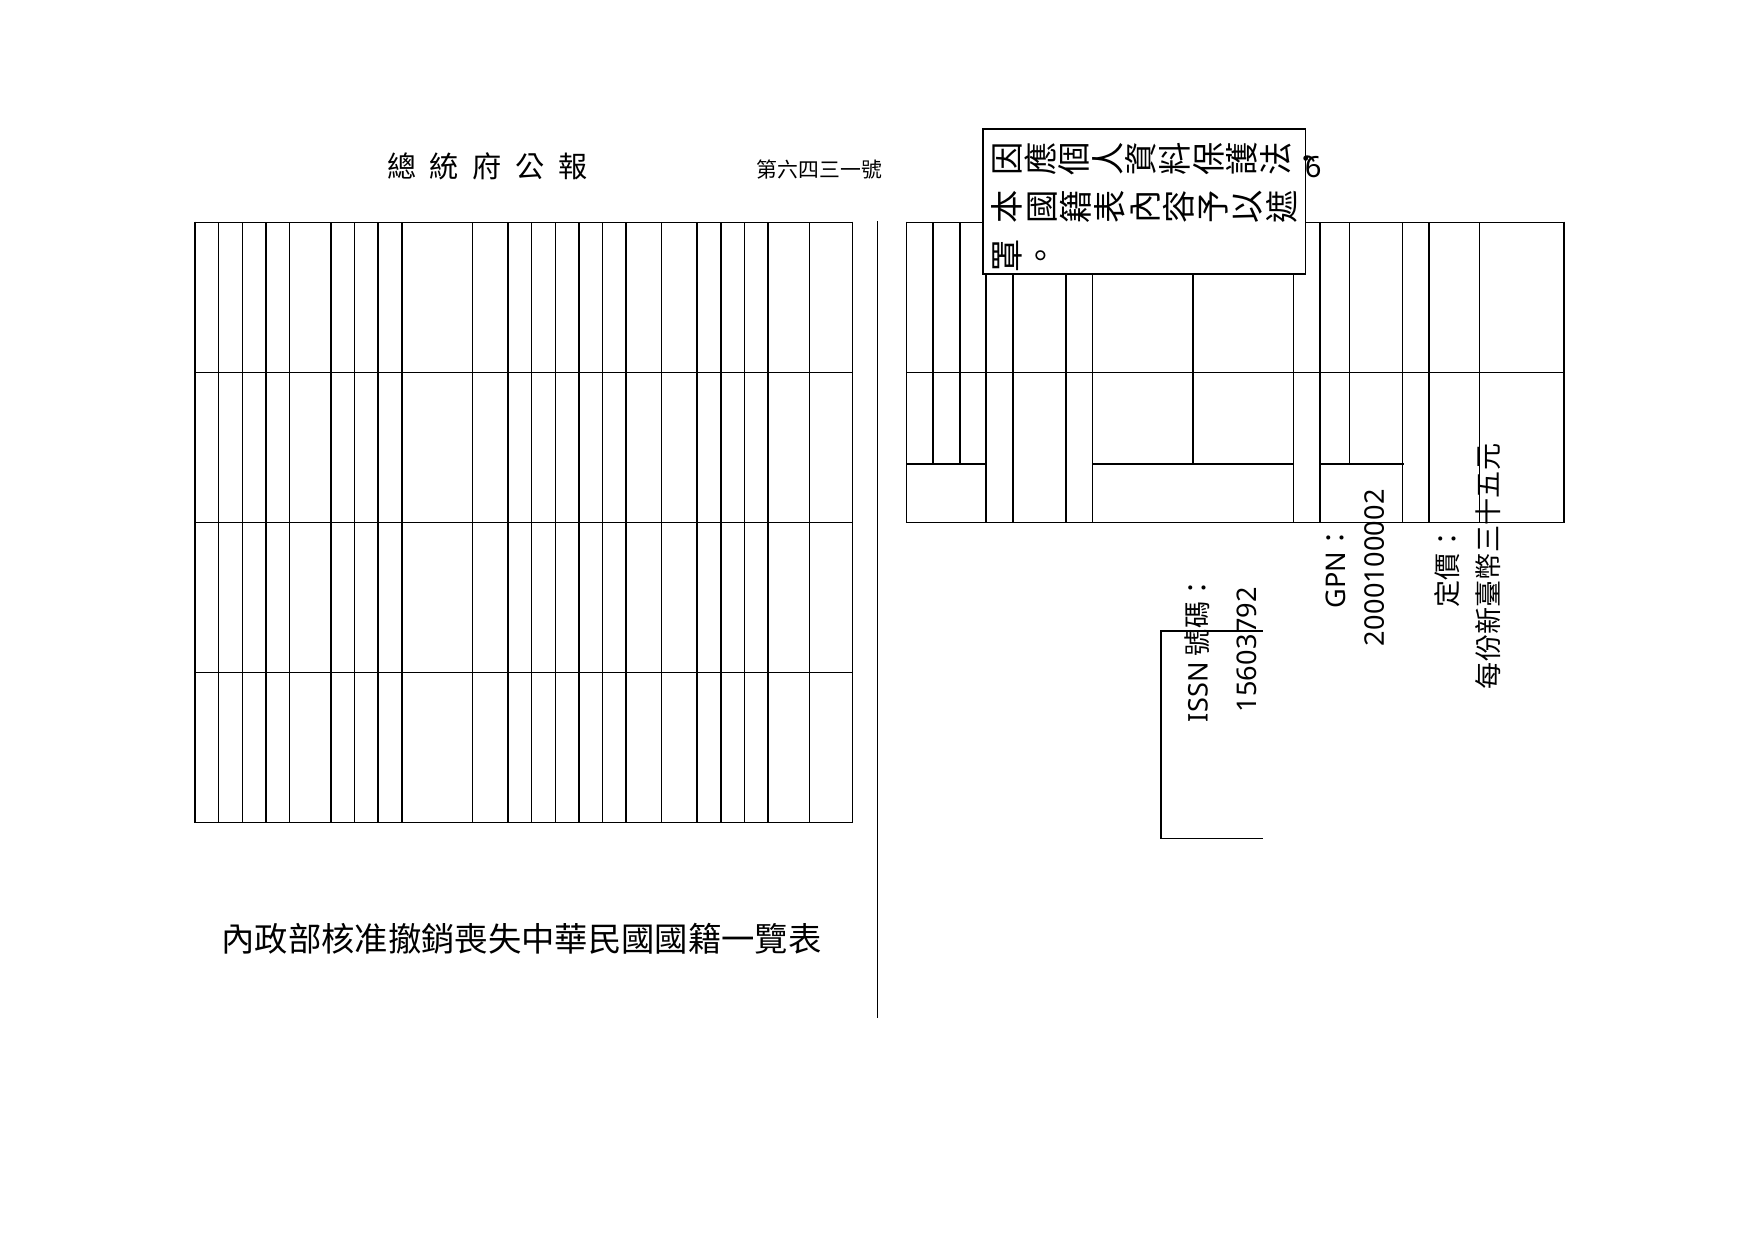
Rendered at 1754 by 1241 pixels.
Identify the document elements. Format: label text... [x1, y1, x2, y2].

table_header [934, 223, 959, 372]
table_cell [509, 523, 531, 672]
table_cell [290, 523, 330, 672]
table_cell [403, 523, 472, 672]
table_cell [1067, 373, 1092, 522]
table_cell [219, 373, 242, 522]
table_cell [769, 373, 809, 522]
table_cell [1350, 373, 1402, 463]
table_cell [580, 373, 602, 522]
table_cell [698, 223, 720, 372]
table_cell [1321, 373, 1349, 463]
table_cell [1014, 373, 1065, 522]
table_cell [722, 373, 744, 522]
table_cell [556, 223, 578, 372]
table_cell [662, 223, 696, 372]
table_cell [662, 373, 696, 522]
table_cell [403, 673, 472, 822]
table_cell [403, 373, 472, 522]
table_cell [355, 523, 377, 672]
table_cell [509, 673, 531, 822]
table_cell [1480, 513, 1485, 522]
table_cell [698, 523, 720, 672]
table_cell [532, 523, 555, 672]
table_cell [219, 523, 242, 672]
table_header [1067, 275, 1092, 372]
table_header [1430, 223, 1479, 372]
table_cell [580, 673, 602, 822]
table_header [907, 223, 932, 372]
table_cell [745, 223, 767, 372]
table_cell [219, 223, 242, 372]
table_cell [769, 673, 809, 822]
table_cell [603, 673, 625, 822]
table_cell [745, 673, 767, 822]
table_cell [1488, 479, 1497, 488]
table_cell [355, 673, 377, 822]
table_cell [219, 673, 242, 822]
table_cell [532, 373, 555, 522]
table_cell [403, 223, 472, 372]
table_cell [603, 223, 625, 372]
table_cell [509, 373, 531, 522]
table_cell [907, 465, 985, 522]
table_cell [810, 223, 852, 372]
table_cell [196, 373, 218, 522]
table_cell [603, 523, 625, 672]
table_header [1263, 548, 1298, 837]
table_cell [810, 373, 852, 522]
table_cell [810, 673, 852, 822]
table_cell [243, 223, 265, 372]
table_cell [769, 223, 809, 372]
table_header 2000100002 [1340, 548, 1381, 837]
table_cell [267, 223, 289, 372]
table_cell [355, 223, 377, 372]
table_cell [290, 223, 330, 372]
text 內政部核准撤銷喪失中華民國國籍一覽表 [195, 867, 847, 973]
table_header GPN： [1299, 548, 1340, 837]
table_cell [556, 373, 578, 522]
table_cell [355, 373, 377, 522]
table_cell [509, 223, 531, 372]
table_cell [379, 373, 401, 522]
table_cell [603, 373, 625, 522]
table_cell [243, 523, 265, 672]
table_cell [722, 673, 744, 822]
table_cell [379, 673, 401, 822]
table_header [1212, 548, 1263, 630]
table_cell [1480, 373, 1563, 522]
table_cell [473, 373, 507, 522]
table_cell [627, 673, 661, 822]
table_header [1480, 223, 1563, 372]
table_cell ISSN號碼： [1162, 632, 1212, 837]
table_cell [1194, 373, 1293, 463]
table_cell [745, 523, 767, 672]
table_header [1381, 548, 1411, 837]
table_cell [243, 673, 265, 822]
table_cell [267, 373, 289, 522]
table_cell [698, 373, 720, 522]
table_header 定價： [1411, 548, 1452, 837]
table_cell [1430, 373, 1479, 522]
table_cell [556, 523, 578, 672]
table_header [961, 223, 985, 372]
table_header [1403, 223, 1428, 372]
table_cell [1093, 465, 1293, 522]
table_cell [532, 223, 555, 372]
table_cell [332, 523, 354, 672]
table_cell [196, 673, 218, 822]
table_cell [698, 673, 720, 822]
table_cell [332, 223, 354, 372]
table_cell [473, 523, 507, 672]
table_cell [267, 523, 289, 672]
table_cell [722, 223, 744, 372]
table_cell [662, 523, 696, 672]
table_cell [267, 673, 289, 822]
table_cell [627, 373, 661, 522]
table_cell [290, 373, 330, 522]
table_cell [934, 373, 959, 463]
table_cell [556, 673, 578, 822]
table_cell [332, 373, 354, 522]
table_header [1350, 223, 1402, 372]
table_cell [1403, 373, 1428, 522]
table_cell [745, 373, 767, 522]
table_header [1294, 223, 1319, 372]
table_cell [580, 523, 602, 672]
table_cell [379, 523, 401, 672]
table_cell [627, 223, 661, 372]
table_cell [1321, 465, 1402, 522]
table_cell [243, 373, 265, 522]
table_cell [379, 223, 401, 372]
table_cell [196, 223, 218, 372]
table_cell [1294, 373, 1319, 522]
table_header [987, 275, 1012, 372]
table_cell [987, 373, 1012, 522]
table_cell [196, 523, 218, 672]
table_cell [1093, 373, 1192, 463]
table_cell [662, 673, 696, 822]
table_cell [532, 673, 555, 822]
table_cell [769, 523, 809, 672]
table_cell [332, 673, 354, 822]
table_header [1093, 275, 1192, 372]
table_cell [580, 223, 602, 372]
table_header [1321, 223, 1349, 372]
table_cell [627, 523, 661, 672]
table_header [1014, 275, 1065, 372]
table_cell [722, 523, 744, 672]
table_header [1161, 548, 1212, 630]
table_header 每份新臺幣三十五元 [1452, 548, 1493, 837]
table_header [1194, 275, 1293, 372]
table_cell 15603792 [1212, 632, 1263, 837]
table_cell [473, 673, 507, 822]
table_cell [907, 373, 932, 463]
table_cell [810, 523, 852, 672]
table_cell [961, 373, 985, 463]
table_cell [290, 673, 330, 822]
table_cell [473, 223, 507, 372]
